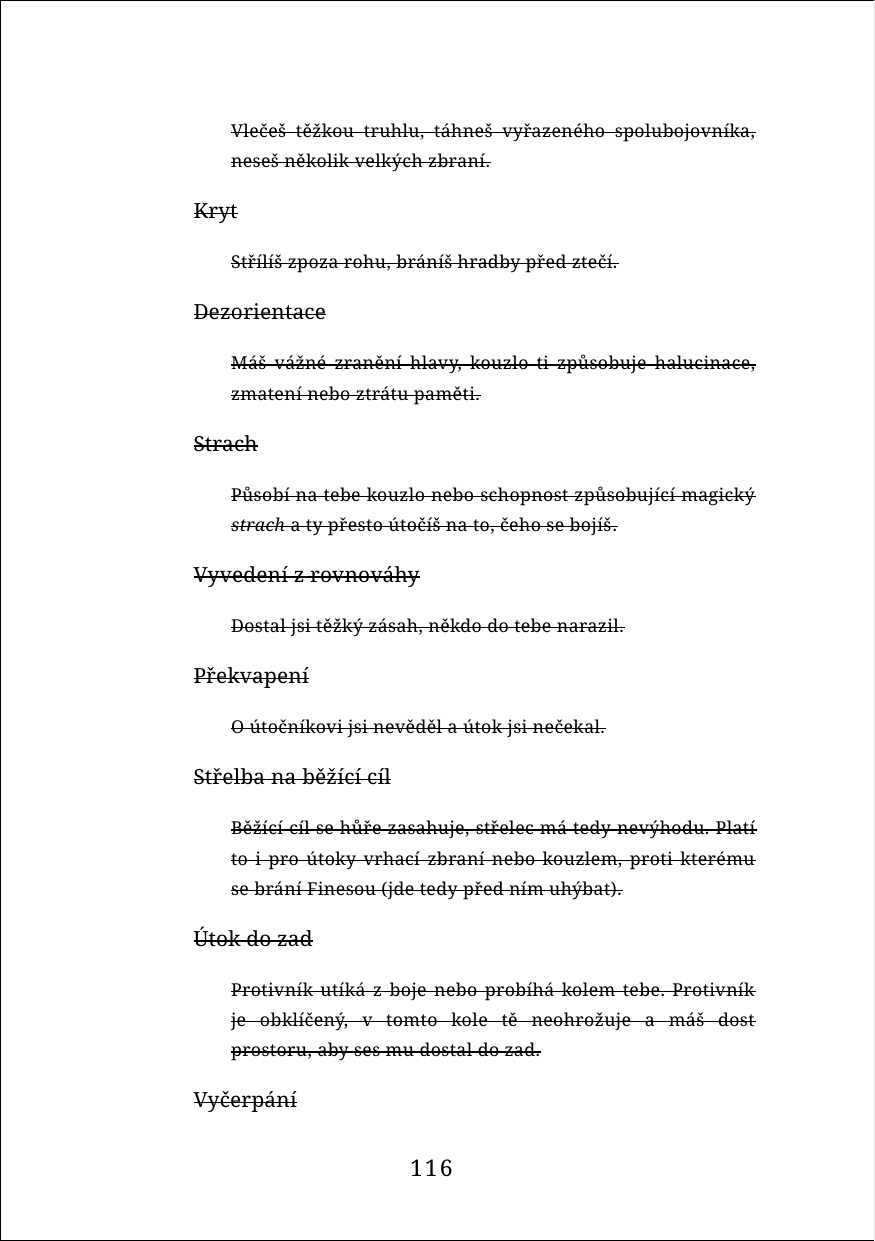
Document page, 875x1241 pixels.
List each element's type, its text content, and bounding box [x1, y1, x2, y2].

list Vyčerpání [156, 1086, 756, 1114]
list Překvapení [156, 661, 756, 690]
list Běžící cíl se hůře zasahuje, střelec má tedy nevýhodu. Platí to i pro útoky vrhací zbraní nebo kouzlem, proti kterému se brání Finesou (jde tedy před ním uhýbat). [193, 816, 756, 900]
list Vyvedení z rovnováhy [156, 560, 756, 589]
list Strach [156, 429, 756, 457]
list Působí na tebe kouzlo nebo schopnost způsobující magický strach a ty přesto útočíš na to, čeho se bojíš. [193, 482, 756, 536]
list O útočníkovi jsi nevěděl a útok jsi nečekal. [193, 714, 756, 739]
list Kryt [156, 196, 756, 225]
list Střelba na běžící cíl [156, 762, 756, 791]
list Dezorientace [156, 297, 756, 326]
list Útok do zad [156, 924, 756, 952]
list Střílíš zpoza rohu, bráníš hradby před ztečí. [193, 249, 756, 274]
list Vlečeš těžkou truhlu, táhneš vyřazeného spolubojovníka, neseš několik velkých zbraní. [193, 118, 756, 173]
list Dostal jsi těžký zásah, někdo do tebe narazil. [193, 613, 756, 638]
list Máš vážné zranění hlavy, kouzlo ti způsobuje halucinace, zmatení nebo ztrátu paměti. [193, 351, 756, 405]
list Protivník utíká z boje nebo probíhá kolem tebe. Protivník je obklíčený, v tomto kole tě neohrožuje a máš dost prostoru, aby ses mu dostal do zad. [193, 977, 756, 1062]
